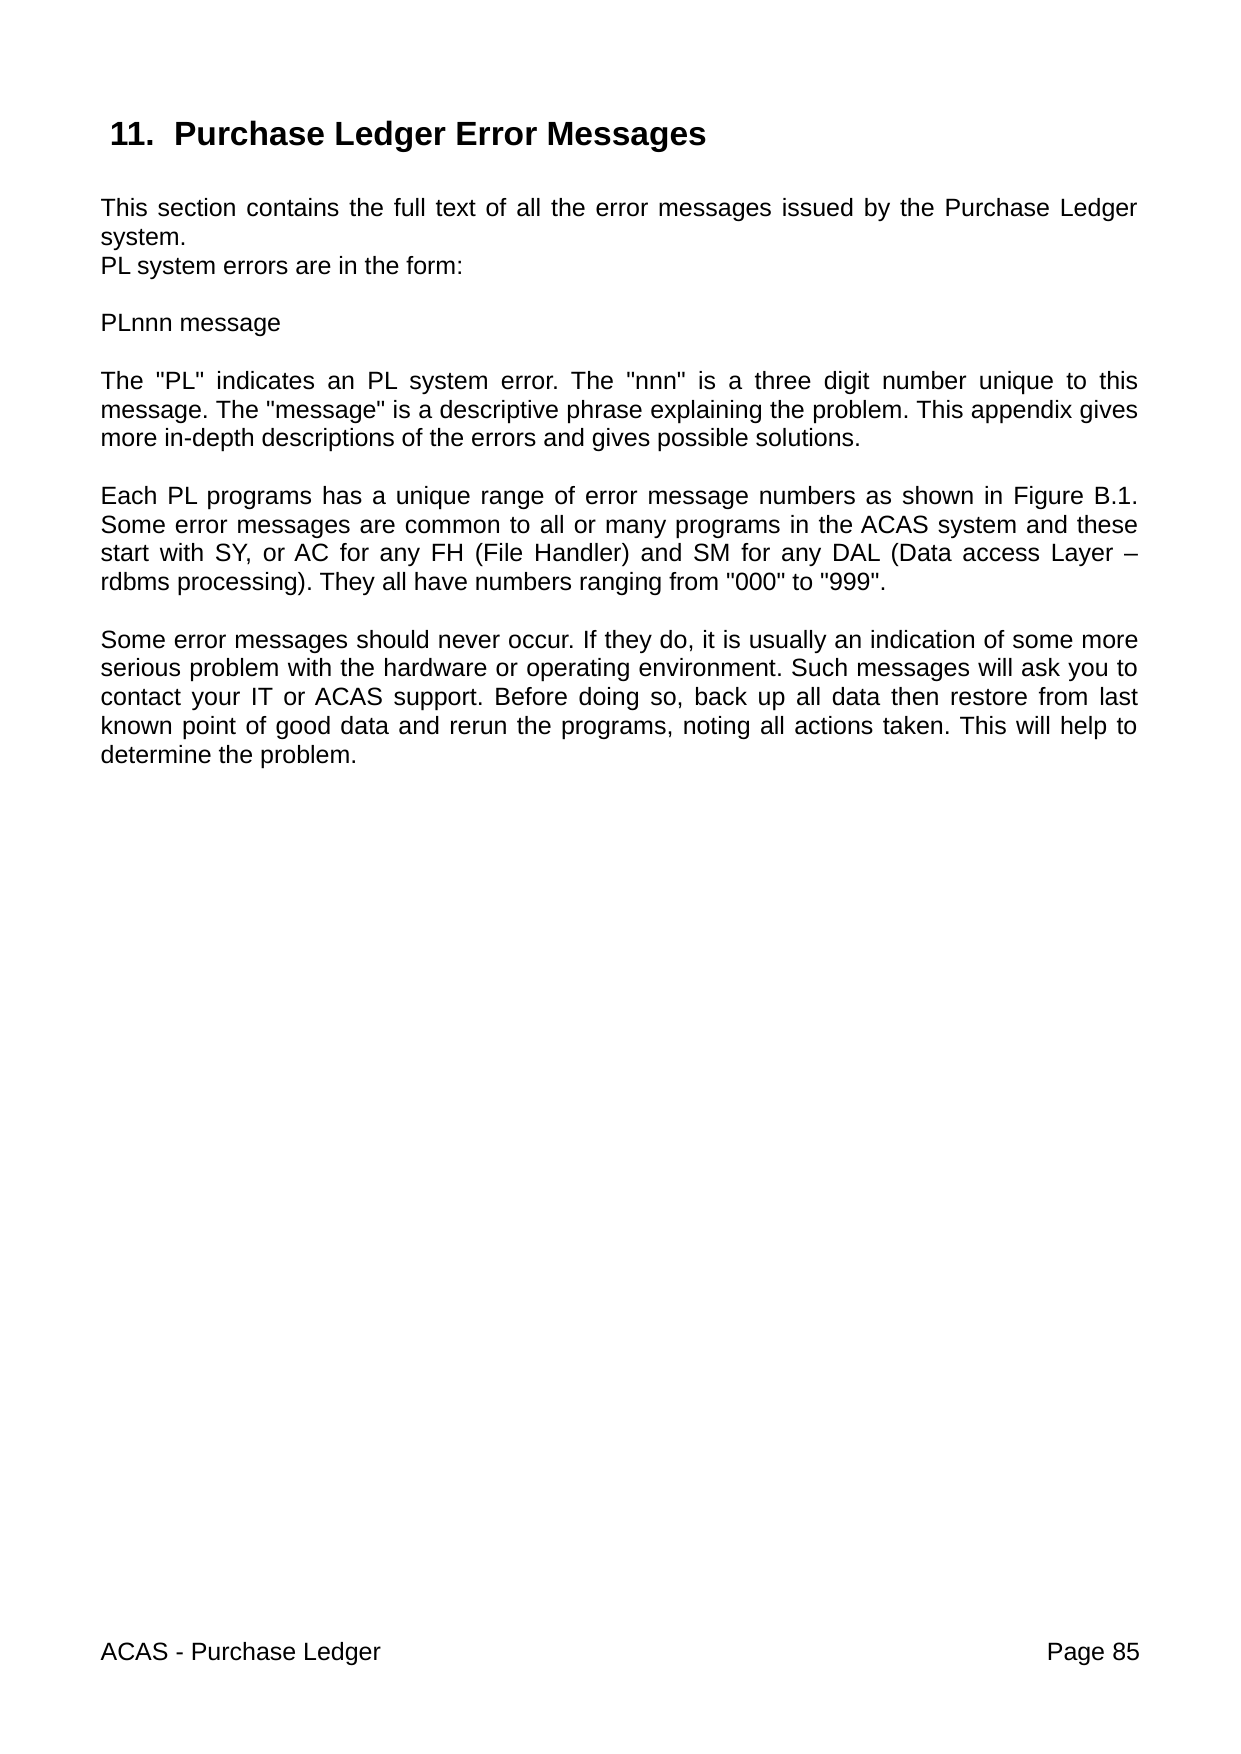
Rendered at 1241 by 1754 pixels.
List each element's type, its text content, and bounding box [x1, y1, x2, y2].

text Some error messages should never occur. If they do, it is usually an indication of some more serious problem with the hardware or operating environment. Such messages will ask you to contact your IT or ACAS support. Before doing so, back up all data then restore from last known point of good data and rerun the programs, noting all actions taken. This will help to determine the problem. [100, 625, 1140, 768]
text PL system errors are in the form: [100, 251, 1140, 280]
text This section contains the full text of all the error messages issued by the Purchase Ledger system. [100, 193, 1140, 251]
text PLnnn message [100, 308, 1140, 337]
text The "PL" indicates an PL system error. The "nnn" is a three digit number unique to this message. The "message" is a descriptive phrase explaining the problem. This appendix gives more in-depth descriptions of the errors and gives possible solutions. [100, 366, 1140, 452]
subtitle Purchase Ledger Error Messages [100, 113, 1140, 152]
text Each PL programs has a unique range of error message numbers as shown in Figure B.1. Some error messages are common to all or many programs in the ACAS system and these start with SY, or AC for any FH (File Handler) and SM for any DAL (Data access Layer – rdbms processing). They all have numbers ranging from "000" to "999". [100, 481, 1140, 596]
